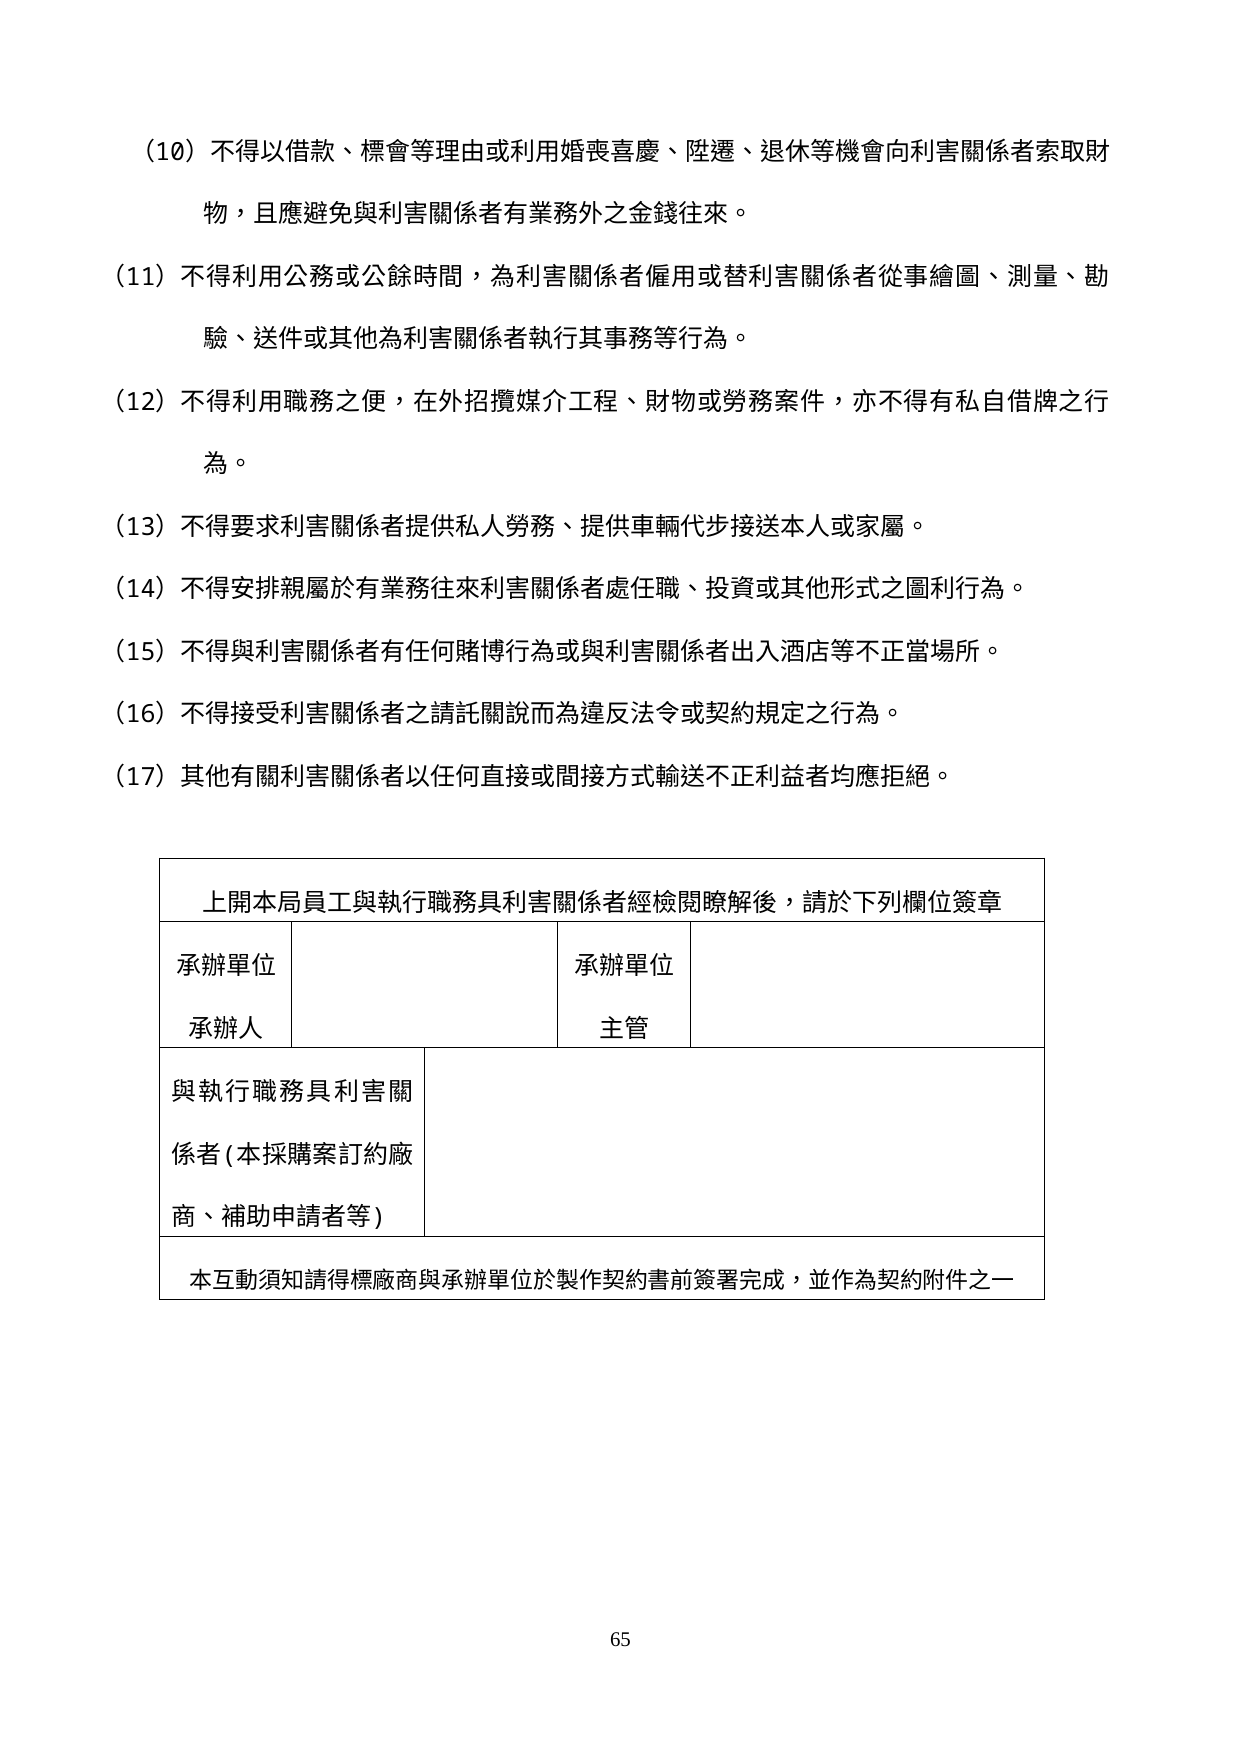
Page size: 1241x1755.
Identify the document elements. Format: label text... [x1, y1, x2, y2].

table_cell [292, 922, 557, 1047]
table_cell 與執行職務具利害關係者(本採購案訂約廠商、補助申請者等) [160, 1048, 424, 1236]
table_cell 承辦單位主管 [558, 922, 690, 1047]
list 不得要求利害關係者提供私人勞務、提供車輛代步接送本人或家屬。 [100, 483, 1110, 545]
table_header 上開本局員工與執行職務具利害關係者經檢閱瞭解後，請於下列欄位簽章 [160, 859, 1044, 921]
table_cell [425, 1048, 1044, 1236]
table_cell 承辦單位承辦人 [160, 922, 291, 1047]
list 其他有關利害關係者以任何直接或間接方式輸送不正利益者均應拒絕。 [100, 733, 1110, 795]
list 不得與利害關係者有任何賭博行為或與利害關係者出入酒店等不正當場所。 [100, 608, 1110, 670]
table_cell [691, 922, 1044, 1047]
list 不得安排親屬於有業務往來利害關係者處任職、投資或其他形式之圖利行為。 [100, 545, 1110, 608]
list 不得以借款、標會等理由或利用婚喪喜慶、陞遷、退休等機會向利害關係者索取財物，且應避免與利害關係者有業務外之金錢往來。 [130, 108, 1110, 233]
list 不得接受利害關係者之請託關說而為違反法令或契約規定之行為。 [100, 670, 1110, 733]
list 不得利用公務或公餘時間，為利害關係者僱用或替利害關係者從事繪圖、測量、勘驗、送件或其他為利害關係者執行其事務等行為。 [100, 233, 1110, 358]
list 不得利用職務之便，在外招攬媒介工程、財物或勞務案件，亦不得有私自借牌之行為。 [100, 358, 1110, 483]
table_cell 本互動須知請得標廠商與承辦單位於製作契約書前簽署完成，並作為契約附件之一 [160, 1237, 1044, 1299]
